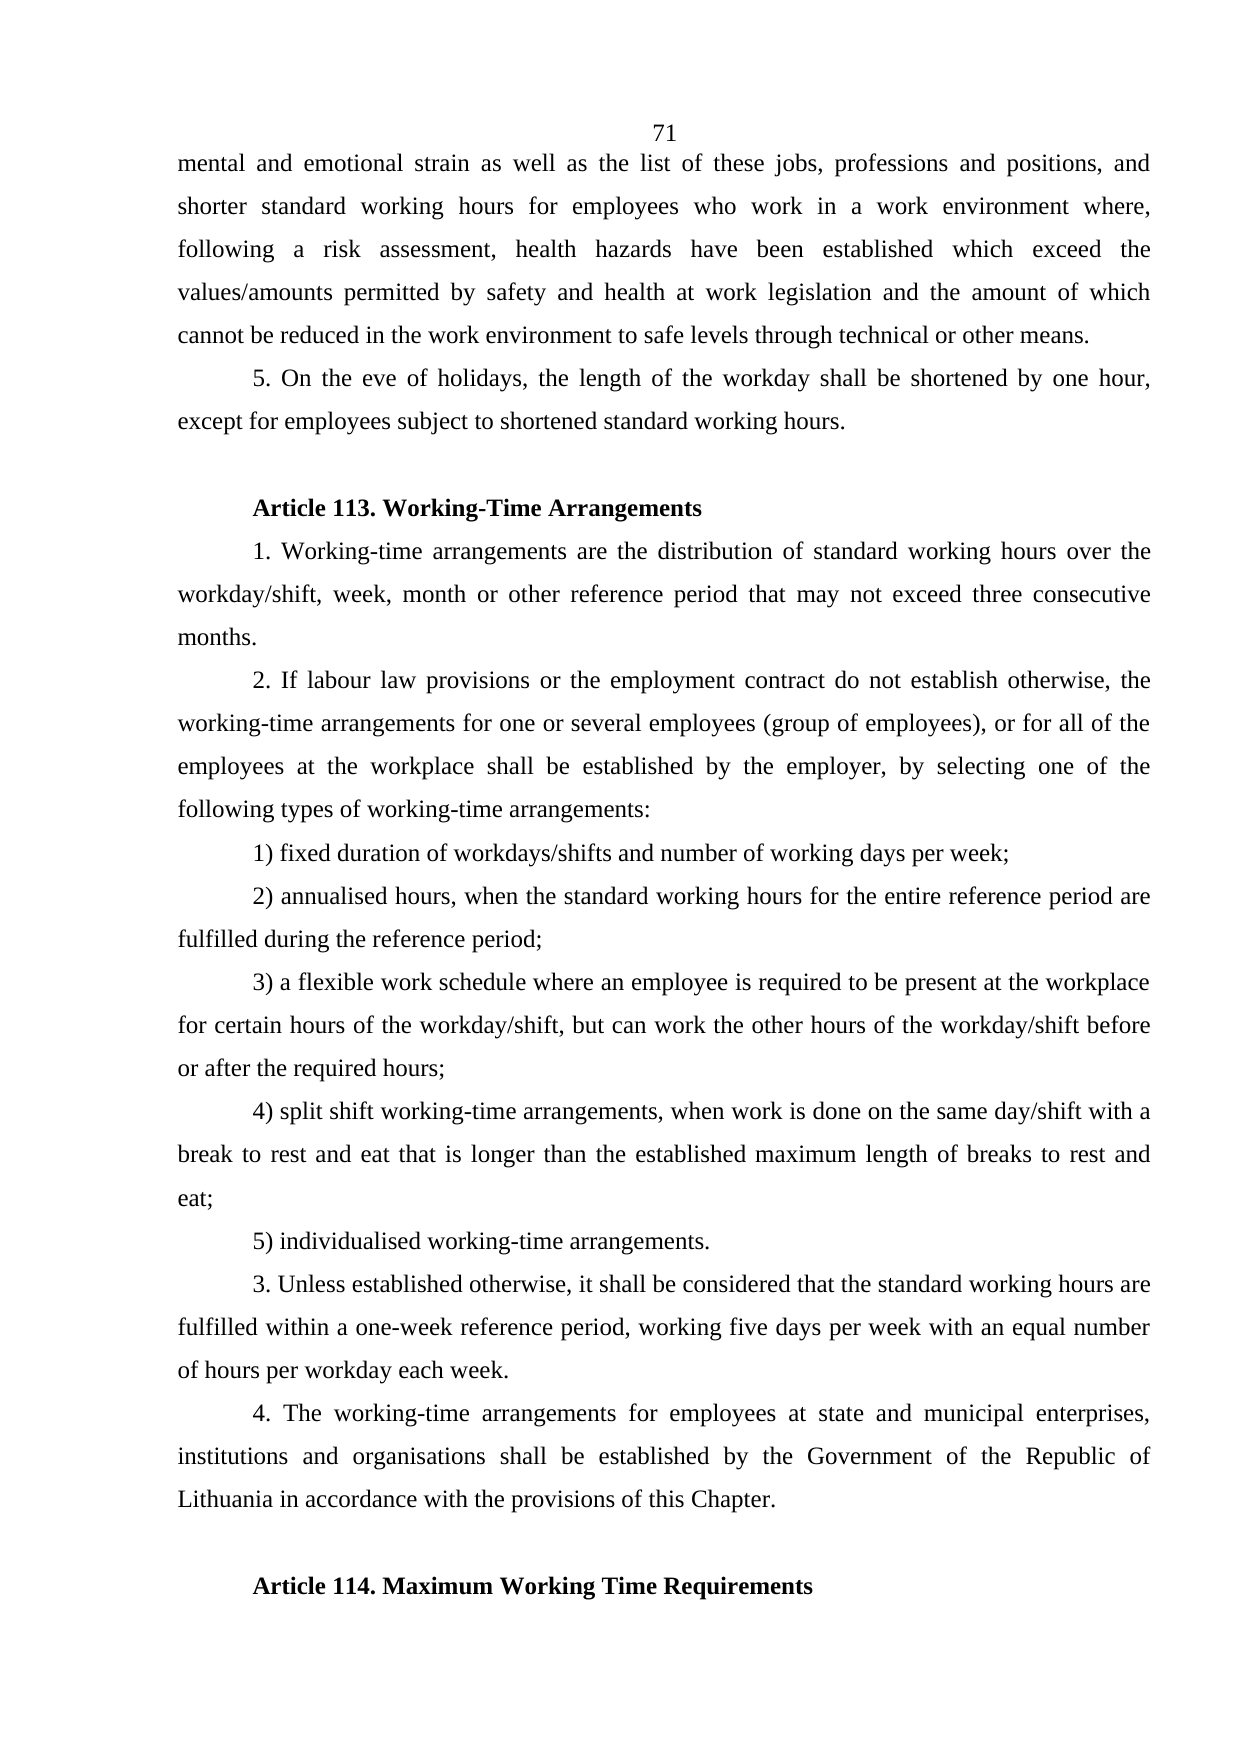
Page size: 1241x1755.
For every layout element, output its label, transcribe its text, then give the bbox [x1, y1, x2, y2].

text 4) split shift working-time arrangements, when work is done on the same day/shift with a break to rest and eat that is longer than the established maximum length of breaks to rest and eat; [177, 1096, 1152, 1211]
text 5) individualised working-time arrangements. [177, 1226, 1152, 1254]
text Article 113. Working-Time Arrangements [177, 493, 1152, 521]
text 3. Unless established otherwise, it shall be considered that the standard working hours are fulfilled within a one-week reference period, working five days per week with an equal number of hours per workday each week. [177, 1269, 1152, 1384]
text 2) annualised hours, when the standard working hours for the entire reference period are fulfilled during the reference period; [177, 881, 1152, 953]
text 5. On the eve of holidays, the length of the workday shall be shortened by one hour, except for employees subject to shortened standard working hours. [177, 363, 1152, 435]
text 3) a flexible work schedule where an employee is required to be present at the workplace for certain hours of the workday/shift, but can work the other hours of the workday/shift before or after the required hours; [177, 967, 1152, 1082]
text 1. Working-time arrangements are the distribution of standard working hours over the workday/shift, week, month or other reference period that may not exceed three consecutive months. [177, 536, 1152, 651]
text 1) fixed duration of workdays/shifts and number of working days per week; [177, 838, 1152, 866]
text mental and emotional strain as well as the list of these jobs, professions and positions, and shorter standard working hours for employees who work in a work environment where, following a risk assessment, health hazards have been established which exceed the values/amounts permitted by safety and health at work legislation and the amount of which cannot be reduced in the work environment to safe levels through technical or other means. [177, 148, 1152, 349]
text Article 114. Maximum Working Time Requirements [177, 1571, 1152, 1599]
text 4. The working-time arrangements for employees at state and municipal enterprises, institutions and organisations shall be established by the Government of the Republic of Lithuania in accordance with the provisions of this Chapter. [177, 1398, 1152, 1513]
text 2. If labour law provisions or the employment contract do not establish otherwise, the working-time arrangements for one or several employees (group of employees), or for all of the employees at the workplace shall be established by the employer, by selecting one of the following types of working-time arrangements: [177, 665, 1152, 823]
